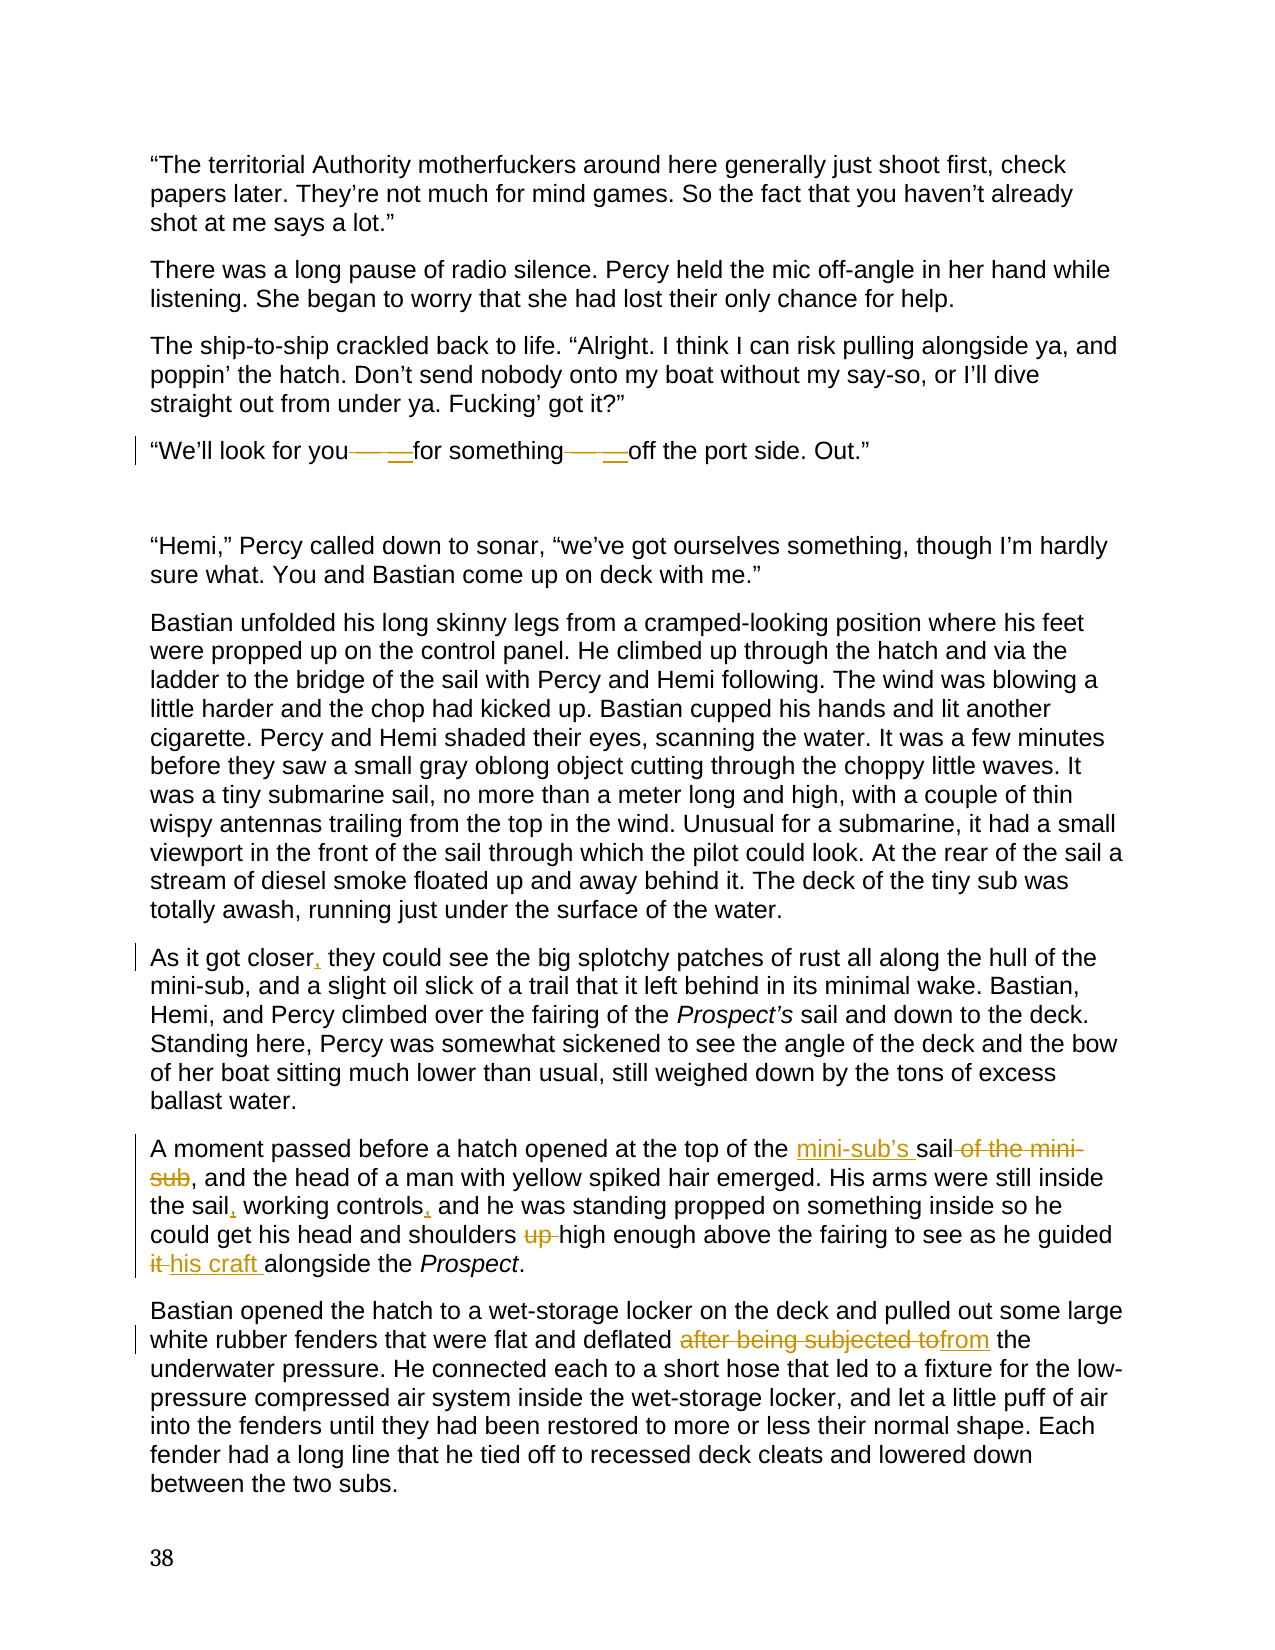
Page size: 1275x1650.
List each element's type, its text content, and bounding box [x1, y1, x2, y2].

text The ship-to-ship crackled back to life. “Alright. I think I can risk pulling alongside ya, and poppin’ the hatch. Don’t send nobody onto my boat without my say-so, or I’ll dive straight out from under ya. Fucking’ got it?” [150, 331, 1125, 417]
text There was a long pause of radio silence. Percy held the mic off-angle in her hand while listening. She began to worry that she had lost their only chance for help. [150, 255, 1125, 312]
text “Hemi,” Percy called down to sonar, “we’ve got ourselves something, though I’m hardly sure what. You and Bastian come up on deck with me.” [150, 531, 1125, 589]
text “We’ll look for you—for something—off the port side. Out.” [150, 436, 1125, 465]
text Bastian opened the hatch to a wet-storage locker on the deck and pulled out some large white rubber fenders that were flat and deflated from the underwater pressure. He connected each to a short hose that led to a fixture for the low-pressure compressed air system inside the wet-storage locker, and let a little puff of air into the fenders until they had been restored to more or less their normal shape. Each fender had a long line that he tied off to recessed deck cleats and lowered down between the two subs. [150, 1296, 1125, 1497]
text As it got closer, they could see the big splotchy patches of rust all along the hull of the mini-sub, and a slight oil slick of a trail that it left behind in its minimal wake. Bastian, Hemi, and Percy climbed over the fairing of the Prospect’s sail and down to the deck. Standing here, Percy was somewhat sickened to see the angle of the deck and the bow of her boat sitting much lower than usual, still weighed down by the tons of excess ballast water. [150, 942, 1125, 1115]
text Bastian unfolded his long skinny legs from a cramped-looking position where his feet were propped up on the control panel. He climbed up through the hatch and via the ladder to the bridge of the sail with Percy and Hemi following. The wind was blowing a little harder and the chop had kicked up. Bastian cupped his hands and lit another cigarette. Percy and Hemi shaded their eyes, scanning the water. It was a few minutes before they saw a small gray oblong object cutting through the choppy little waves. It was a tiny submarine sail, no more than a meter long and high, with a couple of thin wispy antennas trailing from the top in the wind. Unusual for a submarine, it had a small viewport in the front of the sail through which the pilot could look. At the rear of the sail a stream of diesel smoke floated up and away behind it. The deck of the tiny sub was totally awash, running just under the surface of the water. [150, 607, 1125, 924]
text “The territorial Authority motherfuckers around here generally just shoot first, check papers later. They’re not much for mind games. So the fact that you haven’t already shot at me says a lot.” [150, 150, 1125, 236]
text A moment passed before a hatch opened at the top of the mini-sub’s sail, and the head of a man with yellow spiked hair emerged. His arms were still inside the sail, working controls, and he was standing propped on something inside so he could get his head and shoulders high enough above the fairing to see as he guided his craft alongside the Prospect. [150, 1134, 1125, 1277]
